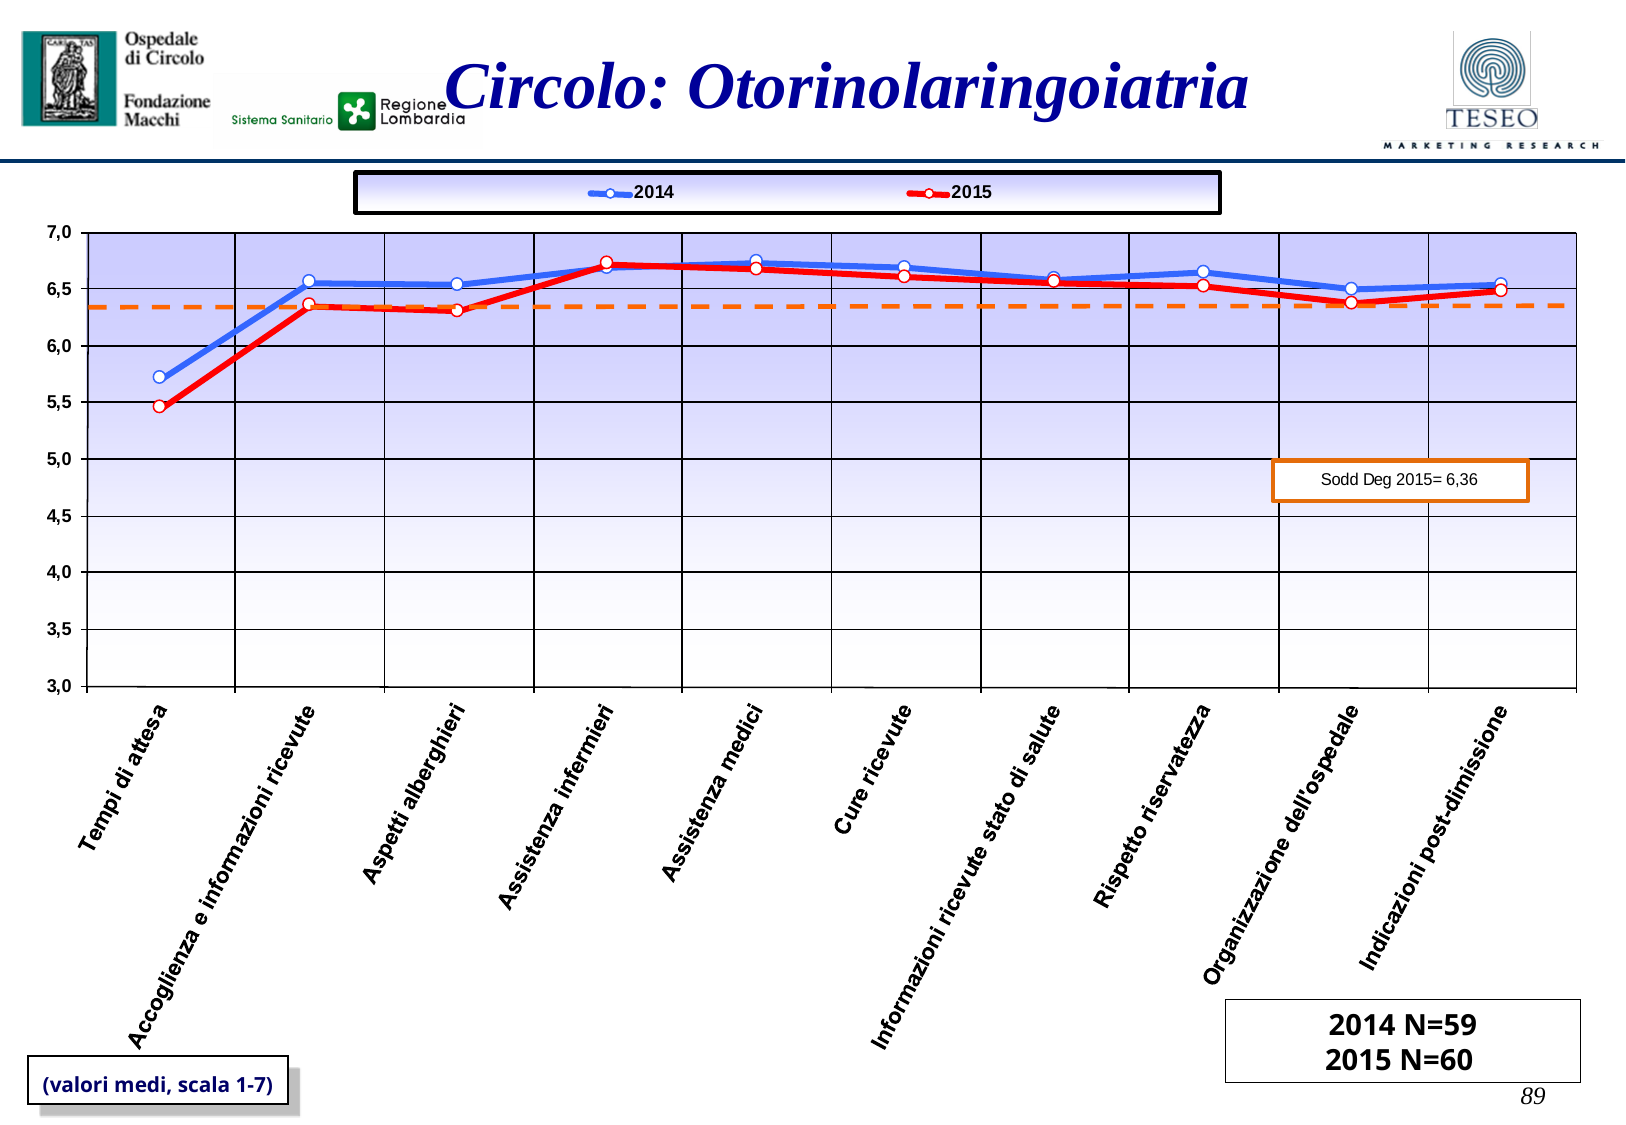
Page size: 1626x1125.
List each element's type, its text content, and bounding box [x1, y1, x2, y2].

picture [0, 160, 1581, 1083]
text_box (valori medi, scala 1-7) [27, 1083, 288, 1105]
picture [21, 31, 483, 149]
text_box Circolo: Otorinolaringoiatria [304, 18, 1392, 144]
picture [1381, 31, 1604, 149]
